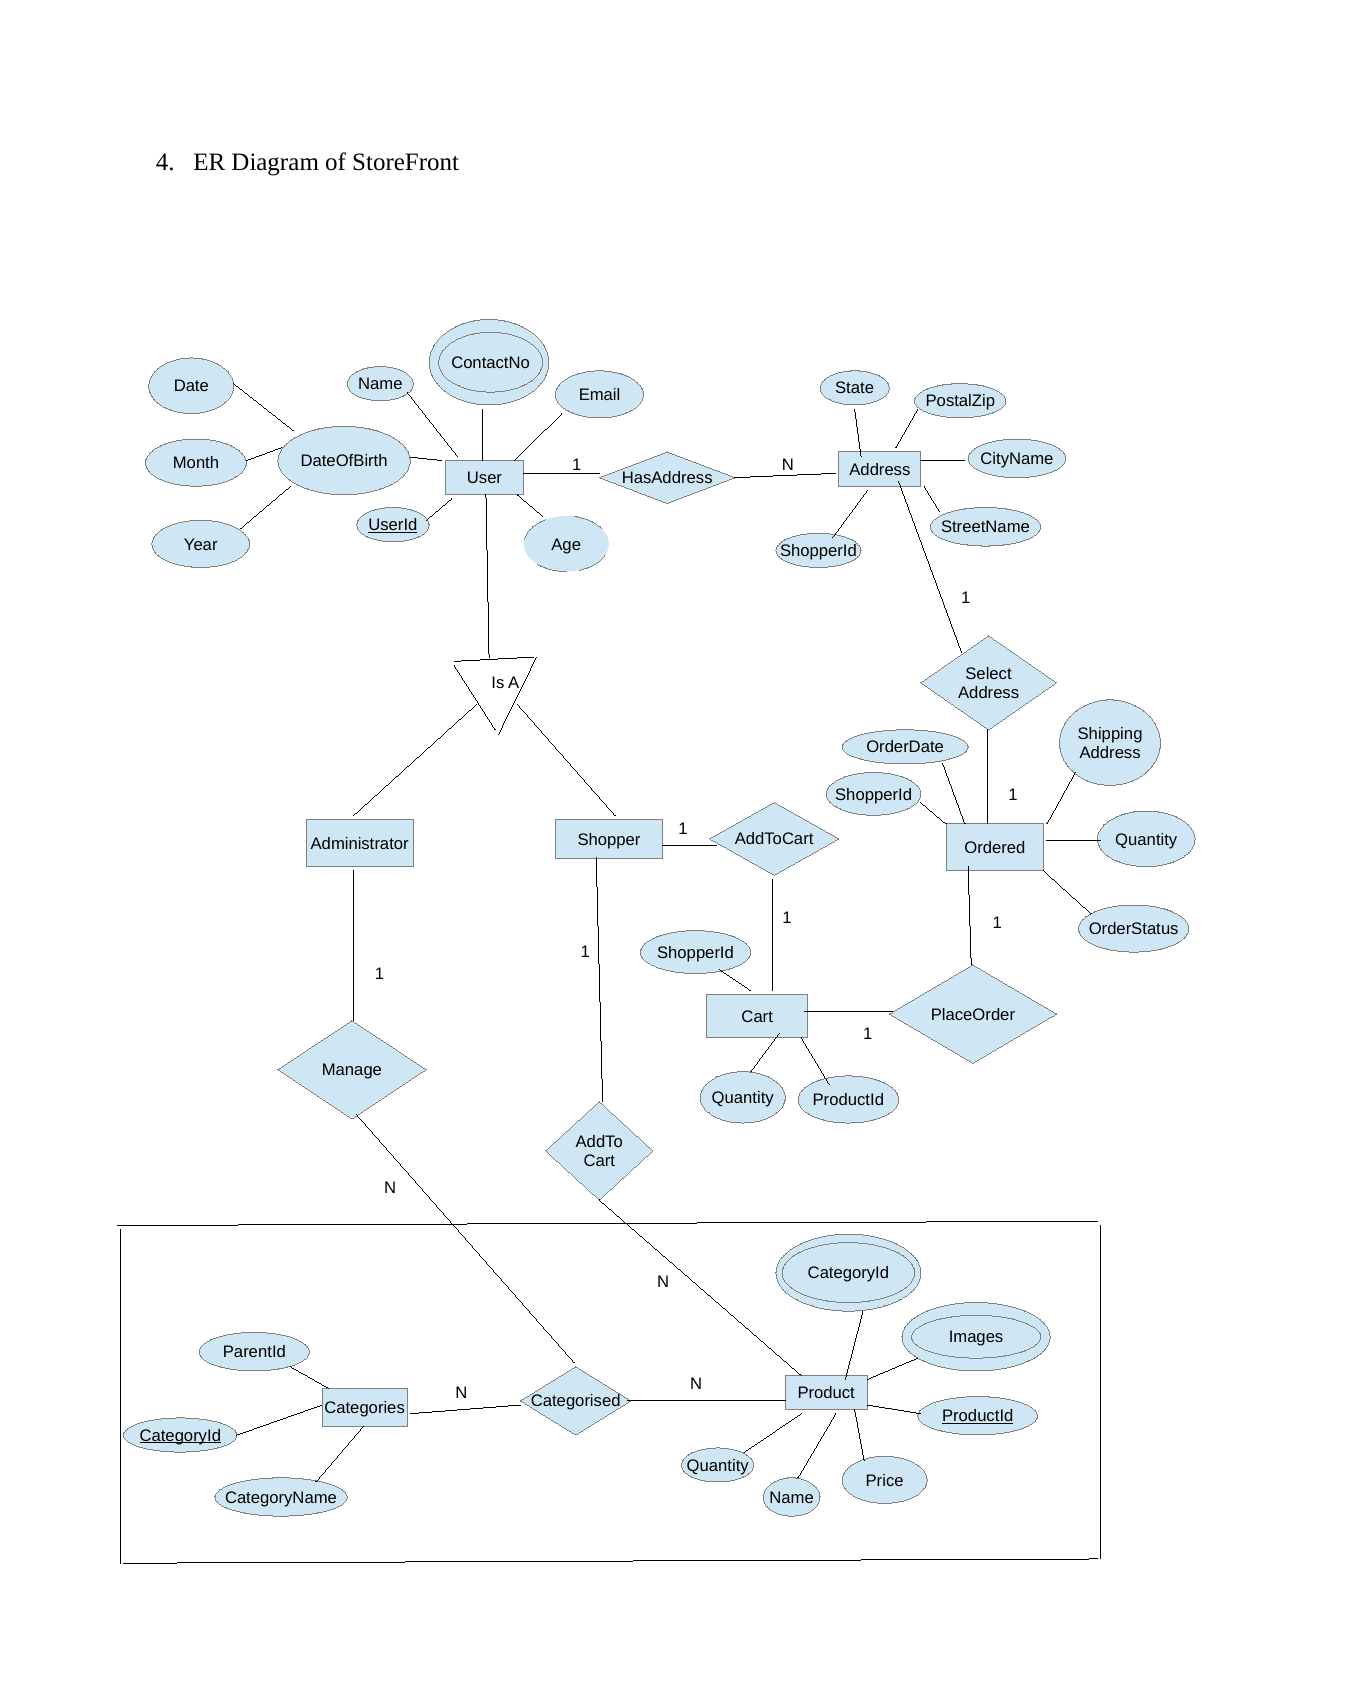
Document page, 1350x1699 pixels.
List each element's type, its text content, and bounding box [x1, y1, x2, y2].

list ER Diagram of StoreFront [156, 147, 1232, 176]
